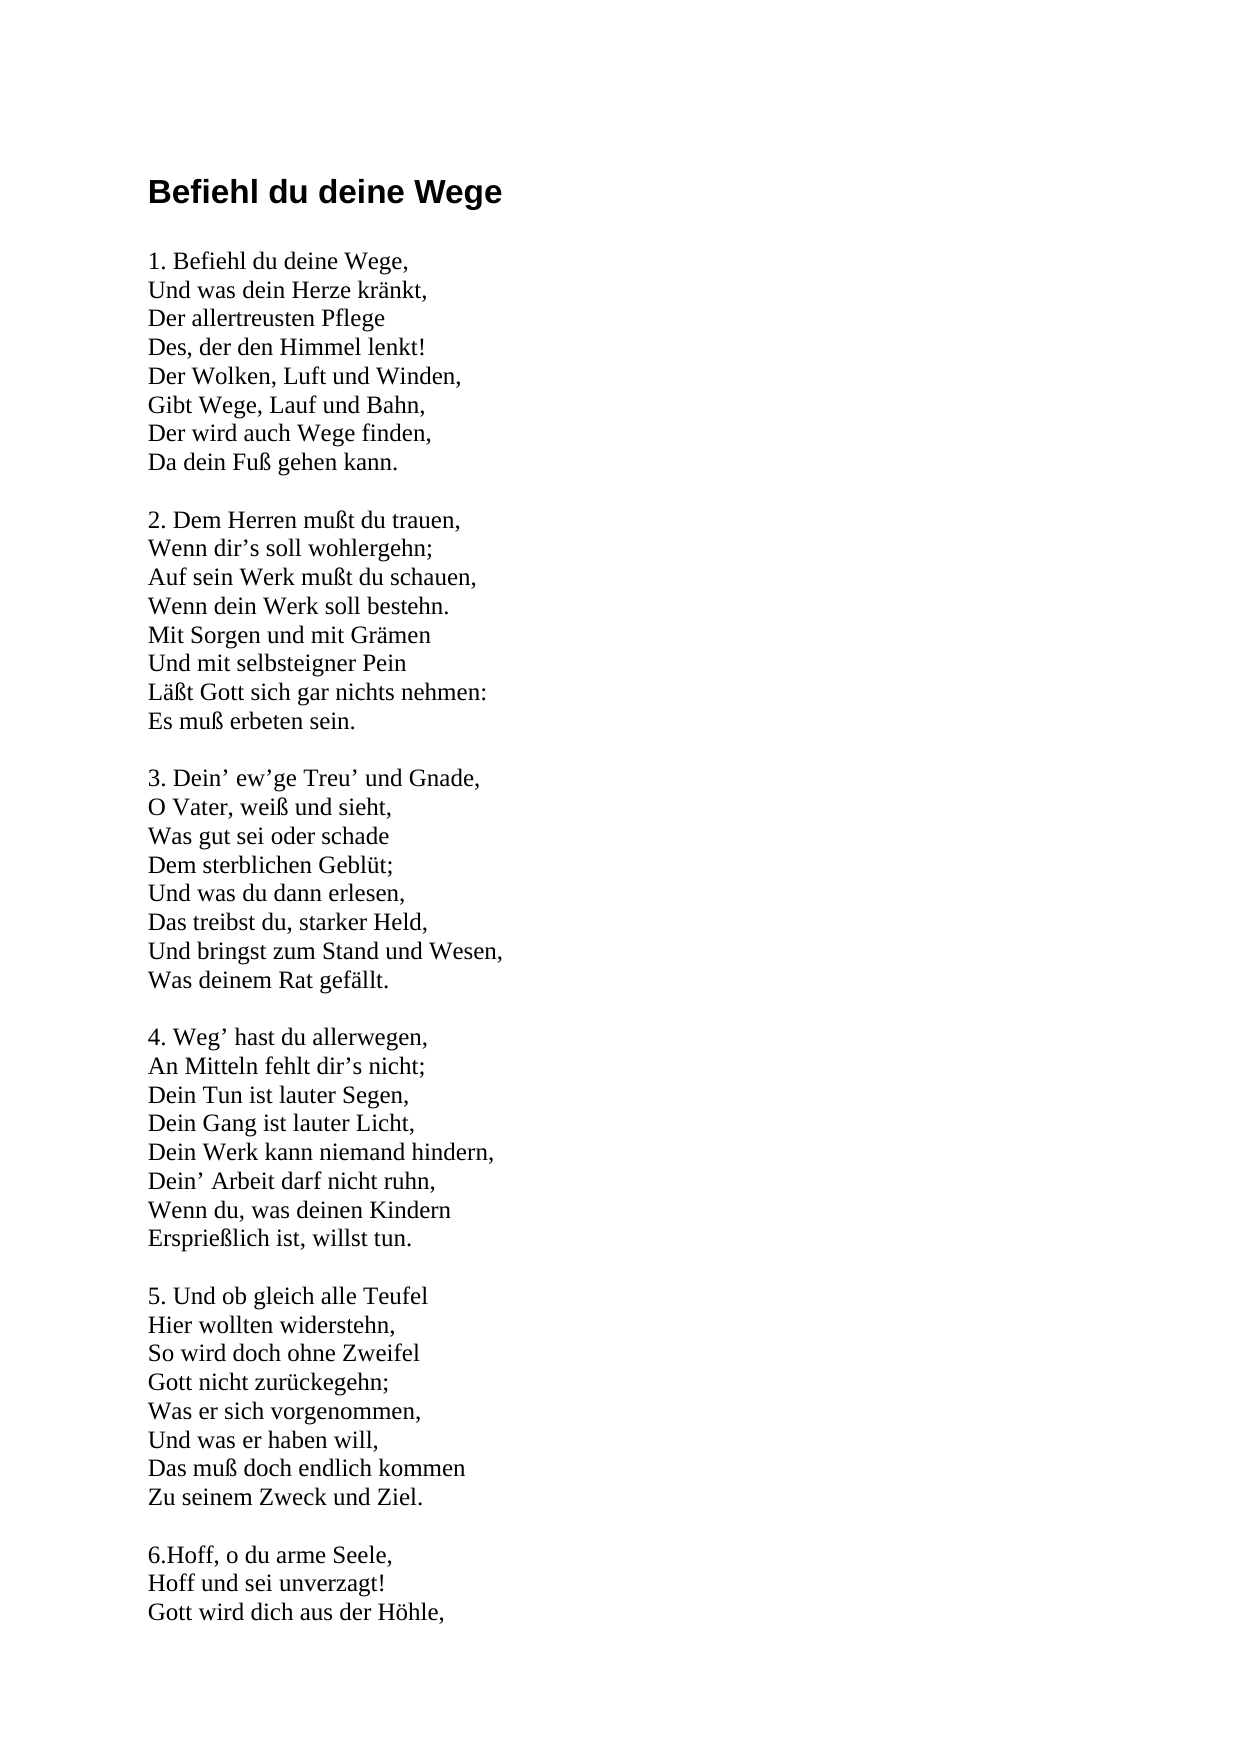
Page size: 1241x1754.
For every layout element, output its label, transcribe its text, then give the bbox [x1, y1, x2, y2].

text 1. Befiehl du deine Wege, [148, 246, 1093, 275]
text Was gut sei oder schade [148, 821, 1093, 850]
text Da dein Fuß gehen kann. [148, 447, 1093, 476]
text An Mitteln fehlt dir’s nicht; [148, 1051, 1093, 1080]
text Ersprießlich ist, willst tun. [148, 1223, 1093, 1252]
text Dein’ Arbeit darf nicht ruhn, [148, 1166, 1093, 1195]
text Des, der den Himmel lenkt! [148, 332, 1093, 361]
text So wird doch ohne Zweifel [148, 1338, 1093, 1367]
text Dein Tun ist lauter Segen, [148, 1080, 1093, 1108]
text Wenn du, was deinen Kindern [148, 1195, 1093, 1223]
text Mit Sorgen und mit Grämen [148, 620, 1093, 648]
text 4. Weg’ hast du allerwegen, [148, 1022, 1093, 1051]
text 2. Dem Herren mußt du trauen, [148, 505, 1093, 533]
text 6.Hoff, o du arme Seele, [148, 1540, 1093, 1568]
text Dem sterblichen Geblüt; [148, 850, 1093, 878]
text Was deinem Rat gefällt. [148, 965, 1093, 993]
text Das muß doch endlich kommen [148, 1453, 1093, 1482]
text Es muß erbeten sein. [148, 706, 1093, 735]
text O Vater, weiß und sieht, [148, 792, 1093, 821]
text Gott wird dich aus der Höhle, [148, 1597, 1093, 1626]
text Das treibst du, starker Held, [148, 907, 1093, 936]
text 5. Und ob gleich alle Teufel [148, 1281, 1093, 1310]
text Dein Gang ist lauter Licht, [148, 1108, 1093, 1137]
text Zu seinem Zweck und Ziel. [148, 1482, 1093, 1511]
text Hoff und sei unverzagt! [148, 1568, 1093, 1597]
text Gibt Wege, Lauf und Bahn, [148, 390, 1093, 418]
text Der allertreusten Pflege [148, 303, 1093, 332]
text Der Wolken, Luft und Winden, [148, 361, 1093, 390]
text Und was du dann erlesen, [148, 878, 1093, 907]
text Wenn dir’s soll wohlergehn; [148, 533, 1093, 562]
text Und was dein Herze kränkt, [148, 275, 1093, 303]
text Wenn dein Werk soll bestehn. [148, 591, 1093, 620]
text Und bringst zum Stand und Wesen, [148, 936, 1093, 965]
text 3. Dein’ ew’ge Treu’ und Gnade, [148, 763, 1093, 792]
text Und mit selbsteigner Pein [148, 648, 1093, 677]
text Auf sein Werk mußt du schauen, [148, 562, 1093, 591]
subtitle Befiehl du deine Wege [148, 173, 1093, 211]
text Und was er haben will, [148, 1425, 1093, 1453]
text Dein Werk kann niemand hindern, [148, 1137, 1093, 1166]
text Läßt Gott sich gar nichts nehmen: [148, 677, 1093, 706]
text Der wird auch Wege finden, [148, 418, 1093, 447]
text Gott nicht zurückegehn; [148, 1367, 1093, 1396]
text Hier wollten widerstehn, [148, 1310, 1093, 1338]
text Was er sich vorgenommen, [148, 1396, 1093, 1425]
